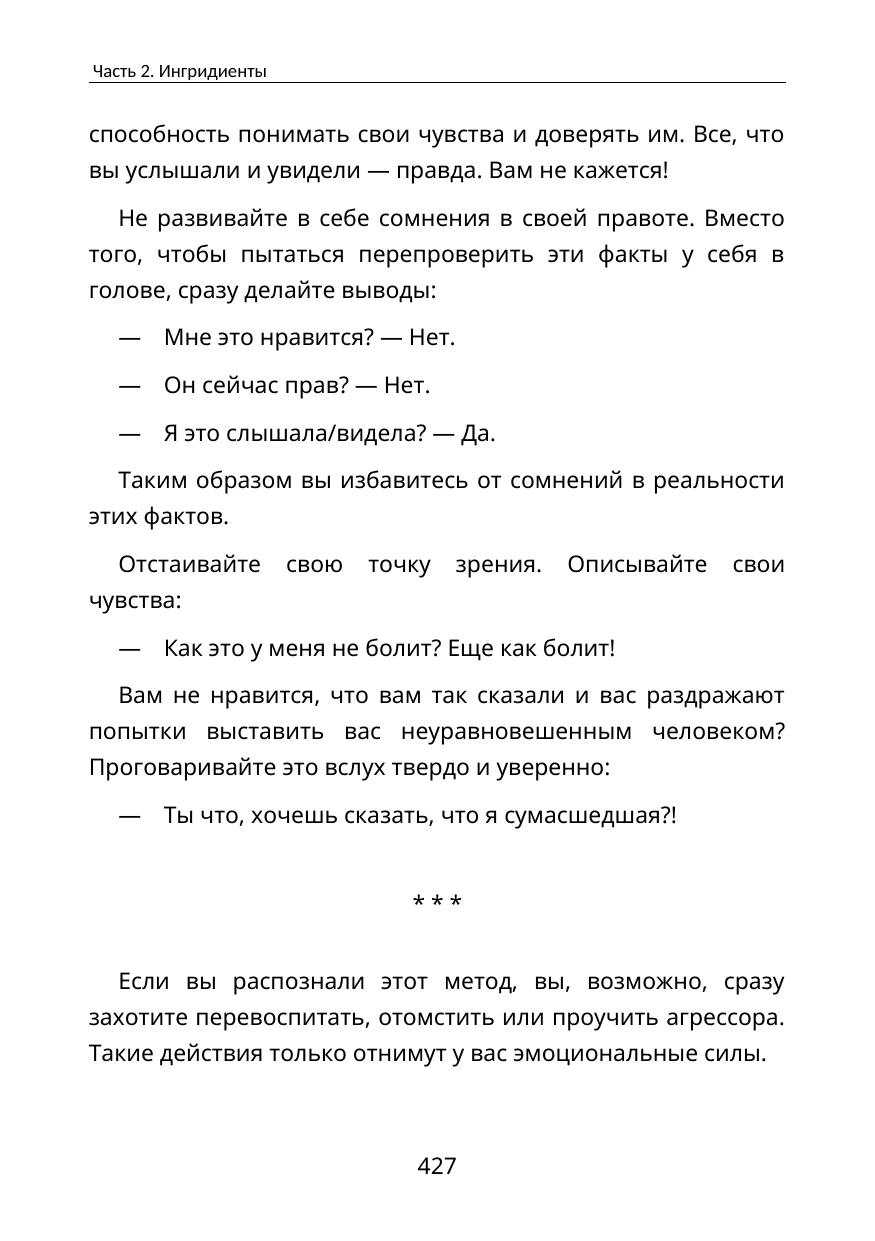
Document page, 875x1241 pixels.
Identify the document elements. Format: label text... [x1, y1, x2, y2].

list Он сейчас прав? — Нет. [88, 369, 786, 400]
text способность понимать свои чувства и доверять им. Все, что вы услышали и увидели — правда. Вам не кажется! [88, 118, 786, 185]
list Как это у меня не болит? Еще как болит! [88, 632, 786, 663]
text Не развивайте в себе сомнения в своей правоте. Вместо того, чтобы пытаться перепроверить эти факты у себя в голове, сразу делайте выводы: [88, 202, 786, 305]
text Вам не нравится, что вам так сказали и вас раздражают попытки выставить вас неуравновешенным человеком? Проговаривайте это вслух твердо и уверенно: [88, 679, 786, 782]
subtitle * * * [88, 888, 786, 919]
text Отстаивайте свою точку зрения. Описывайте свои чувства: [88, 548, 786, 615]
list Я это слышала/видела? — Да. [88, 417, 786, 448]
list Мне это нравится? — Нет. [88, 321, 786, 352]
text Если вы распознали этот метод, вы, возможно, сразу захотите перевоспитать, отомстить или проучить агрессора. Такие действия только отнимут у вас эмоциональные силы. [88, 965, 786, 1068]
text Таким образом вы избавитесь от сомнений в реальности этих фактов. [88, 464, 786, 532]
list Ты что, хочешь сказать, что я сумасшедшая?! [88, 799, 786, 830]
